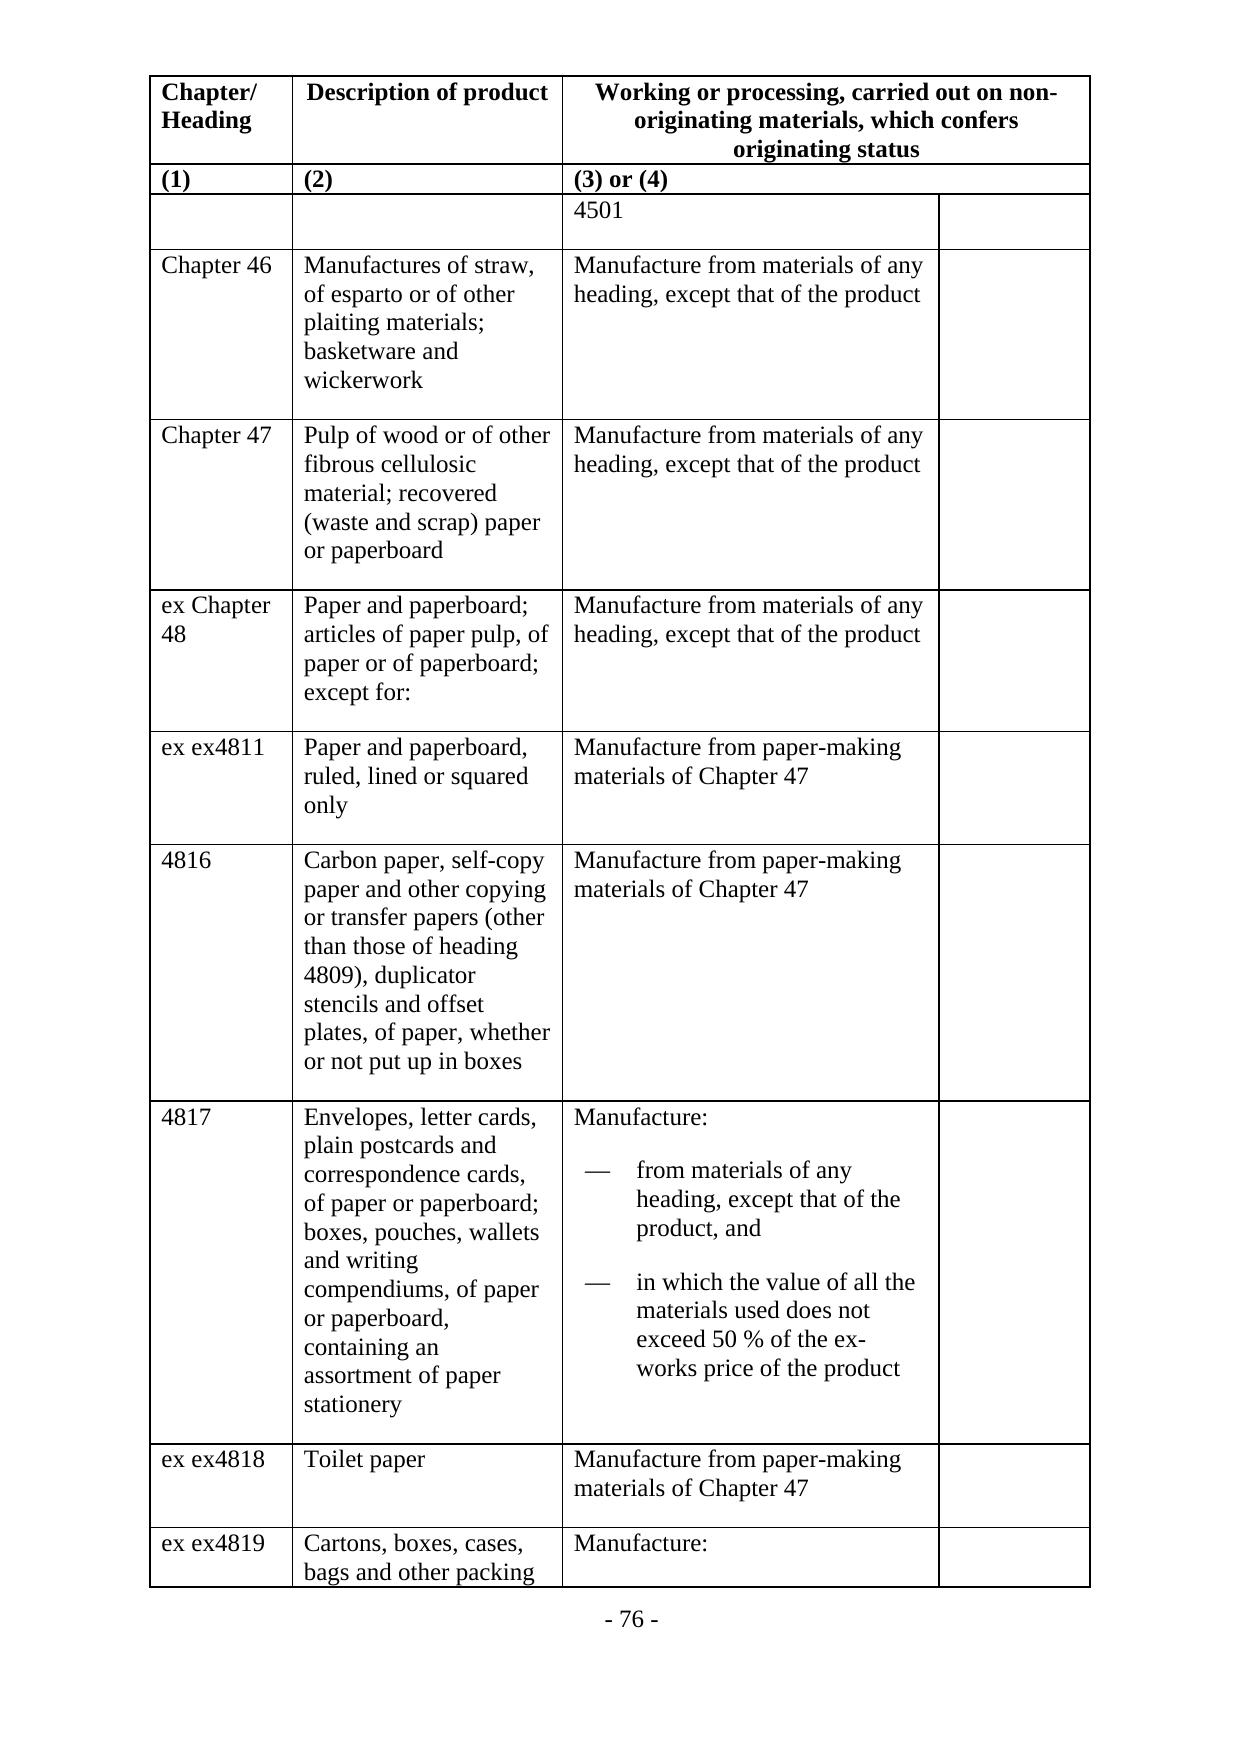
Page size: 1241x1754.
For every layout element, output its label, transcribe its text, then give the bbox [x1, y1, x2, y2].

table_cell — [574, 1267, 625, 1407]
table_cell [940, 732, 1089, 843]
table_cell [940, 420, 1089, 589]
table_cell ex ex4818 [151, 1445, 292, 1527]
table_cell ex ex4811 [151, 732, 292, 843]
table_cell 4501 [563, 195, 938, 248]
table_cell [151, 195, 292, 248]
table_cell Chapter 46 [151, 250, 292, 419]
table_cell in which the value of all the materials used does not exceed 50 % of the ex-works price of the product [625, 1267, 928, 1407]
table_cell (2) [293, 165, 562, 193]
table_cell Envelopes, letter cards, plain postcards and correspondence cards, of paper or paperboard; boxes, pouches, wallets and writing compendiums, of paper or paperboard, containing an assortment of paper stationery [293, 1102, 562, 1443]
table_cell (1) [151, 165, 292, 193]
table_cell 4817 [151, 1102, 292, 1443]
table_header from materials of any heading, except that of the product, and [625, 1155, 928, 1267]
table_cell [940, 1528, 1089, 1586]
table_cell 4816 [151, 845, 292, 1100]
table_cell Manufacture from paper-making materials of Chapter 47 [563, 845, 938, 1100]
table_cell [940, 1445, 1089, 1527]
table_cell Carbon paper, self-copy paper and other copying or transfer papers (other than those of heading 4809), duplicator stencils and offset plates, of paper, whether or not put up in boxes [293, 845, 562, 1100]
table_cell Manufacture from paper-making materials of Chapter 47 [563, 1445, 938, 1527]
table_header Chapter/ Heading [151, 77, 292, 163]
table_cell Manufacture: [563, 1102, 938, 1443]
table_cell Chapter 47 [151, 420, 292, 589]
table_cell Paper and paperboard; articles of paper pulp, of paper or of paperboard; except for: [293, 591, 562, 731]
table_header Working or processing, carried out on non-originating materials, which confers originating status [563, 77, 1089, 163]
table_cell Pulp of wood or of other fibrous cellulosic material; recovered (waste and scrap) paper or paperboard [293, 420, 562, 589]
table_cell ex Chapter 48 [151, 591, 292, 731]
table_cell [940, 845, 1089, 1100]
table_cell [940, 195, 1089, 248]
table_cell Cartons, boxes, cases, bags and other packing [293, 1528, 562, 1586]
table_cell Manufacture from materials of any heading, except that of the product [563, 420, 938, 589]
table_cell Manufacture: [563, 1528, 938, 1586]
table_cell [940, 250, 1089, 419]
table_cell [940, 591, 1089, 731]
table_header Description of product [293, 77, 562, 163]
table_cell Manufacture from materials of any heading, except that of the product [563, 250, 938, 419]
table_cell Manufactures of straw, of esparto or of other plaiting materials; basketware and wickerwork [293, 250, 562, 419]
table_cell ex ex4819 [151, 1528, 292, 1586]
table_cell Paper and paperboard, ruled, lined or squared only [293, 732, 562, 843]
table_cell (3) or (4) [563, 165, 1089, 193]
table_cell Manufacture from materials of any heading, except that of the product [563, 591, 938, 731]
table_cell Manufacture from paper-making materials of Chapter 47 [563, 732, 938, 843]
table_cell Toilet paper [293, 1445, 562, 1527]
table_header — [574, 1155, 625, 1267]
table_cell [940, 1102, 1089, 1443]
table_cell [293, 195, 562, 248]
